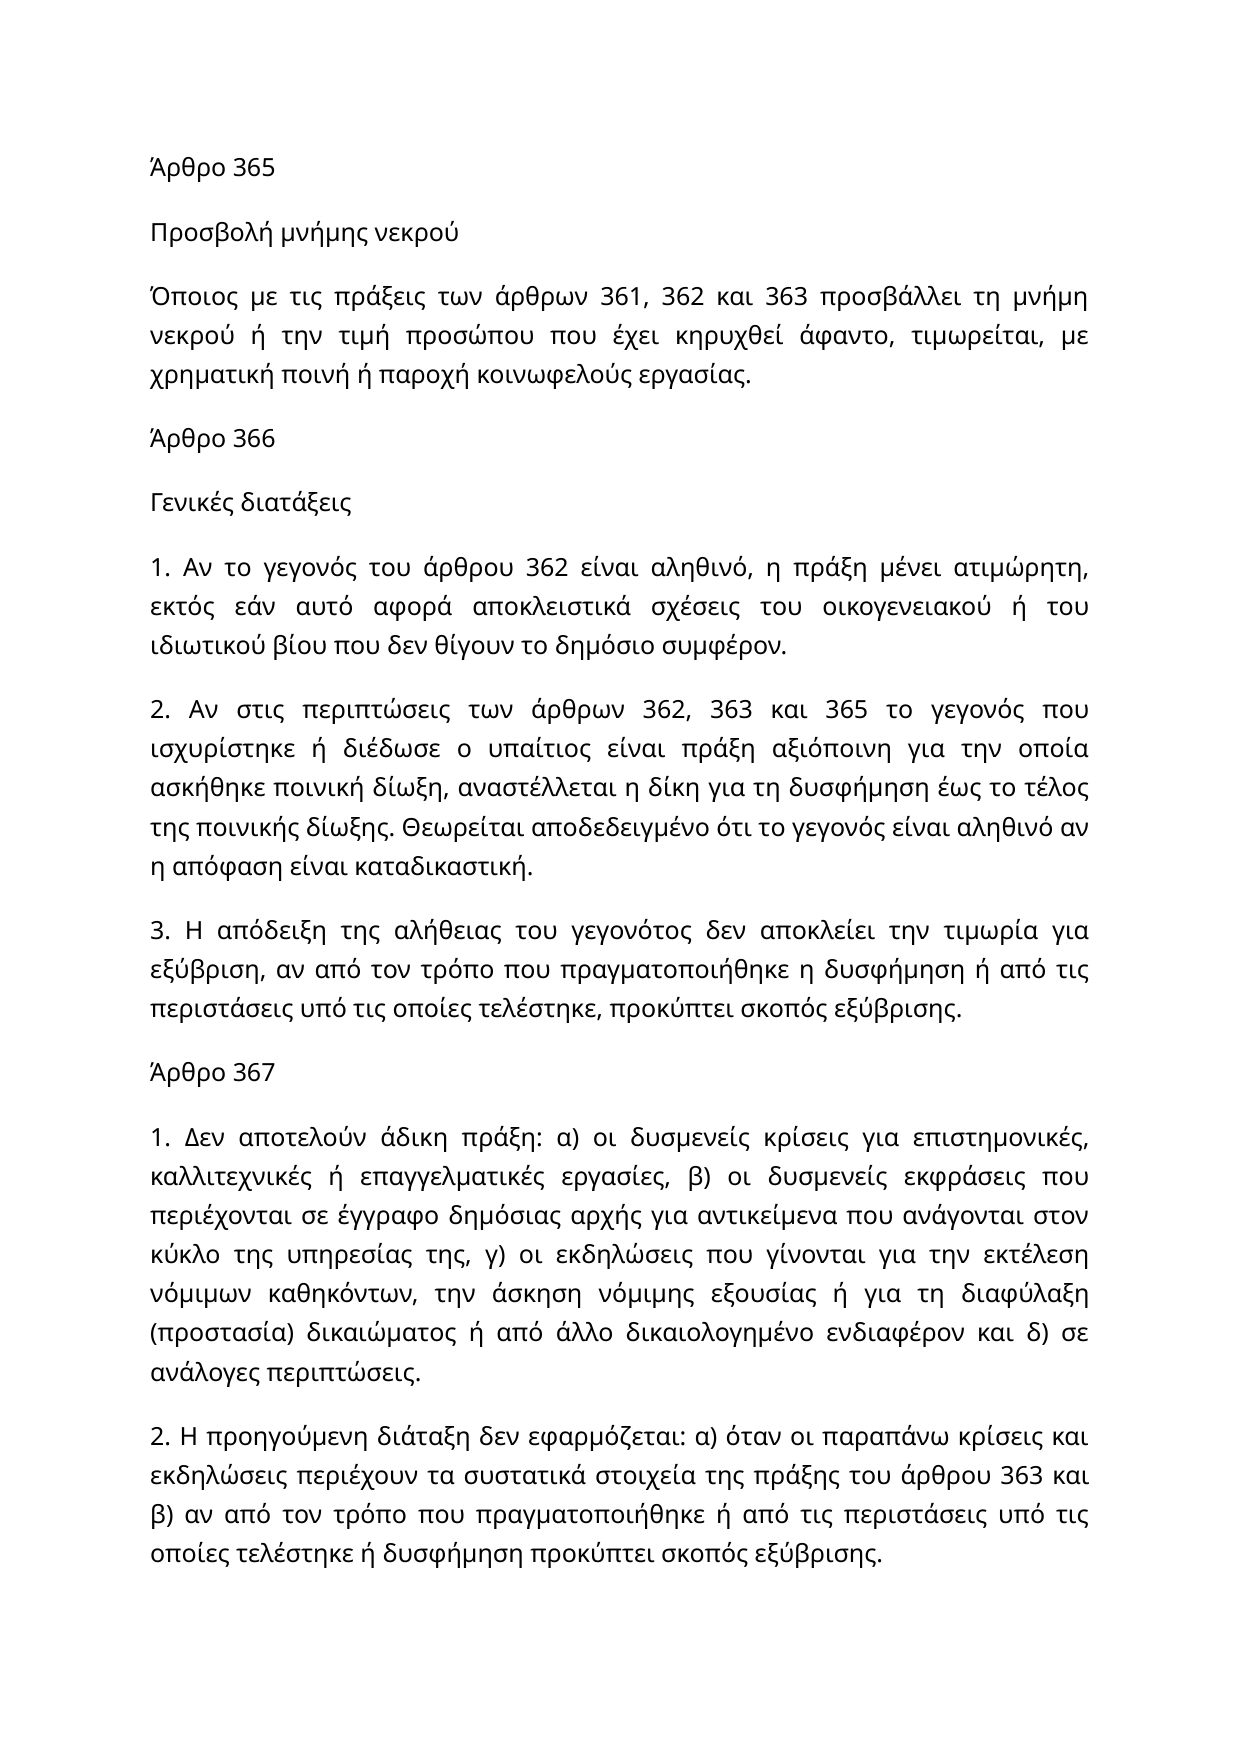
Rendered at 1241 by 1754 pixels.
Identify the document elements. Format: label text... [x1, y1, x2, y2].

text Άρθρο 365 [150, 150, 1090, 184]
text Άρθρο 367 [150, 1055, 1090, 1089]
text Προσβολή μνήμης νεκρού [150, 214, 1090, 248]
text 1. Αν το γεγονός του άρθρου 362 είναι αληθινό, η πράξη μένει ατιμώρητη, εκτός εάν αυτό αφορά αποκλειστικά σχέσεις του οικογενειακού ή του ιδιωτικού βίου που δεν θίγουν το δημόσιο συμφέρον. [150, 549, 1090, 662]
text Άρθρο 366 [150, 421, 1090, 455]
text 3. Η απόδειξη της αλήθειας του γεγονότος δεν αποκλείει την τιμωρία για εξύβριση, αν από τον τρόπο που πραγματοποιήθηκε η δυσφήμηση ή από τις περιστάσεις υπό τις οποίες τελέστηκε, προκύπτει σκοπός εξύβρισης. [150, 912, 1090, 1025]
text 1. Δεν αποτελούν άδικη πράξη: α) οι δυσμενείς κρίσεις για επιστημονικές, καλλιτεχνικές ή επαγγελματικές εργασίες, β) οι δυσμενείς εκφράσεις που περιέχονται σε έγγραφο δημόσιας αρχής για αντικείμενα που ανάγονται στον κύκλο της υπηρεσίας της, γ) οι εκδηλώσεις που γίνονται για την εκτέλεση νόμιμων καθηκόντων, την άσκηση νόμιμης εξουσίας ή για τη διαφύλαξη (προστασία) δικαιώματος ή από άλλο δικαιολογημένο ενδιαφέρον και δ) σε ανάλογες περιπτώσεις. [150, 1119, 1090, 1388]
text Γενικές διατάξεις [150, 485, 1090, 519]
text 2. Αν στις περιπτώσεις των άρθρων 362, 363 και 365 το γεγονός που ισχυρίστηκε ή διέδωσε ο υπαίτιος είναι πράξη αξιόποινη για την οποία ασκήθηκε ποινική δίωξη, αναστέλλεται η δίκη για τη δυσφήμηση έως το τέλος της ποινικής δίωξης. Θεωρείται αποδεδειγμένο ότι το γεγονός είναι αληθινό αν η απόφαση είναι καταδικαστική. [150, 692, 1090, 882]
text 2. Η προηγούμενη διάταξη δεν εφαρμόζεται: α) όταν οι παραπάνω κρίσεις και εκδηλώσεις περιέχουν τα συστατικά στοιχεία της πράξης του άρθρου 363 και β) αν από τον τρόπο που πραγματοποιήθηκε ή από τις περιστάσεις υπό τις οποίες τελέστηκε ή δυσφήμηση προκύπτει σκοπός εξύβρισης. [150, 1418, 1090, 1570]
text Όποιος με τις πράξεις των άρθρων 361, 362 και 363 προσβάλλει τη μνήμη νεκρού ή την τιμή προσώπου που έχει κηρυχθεί άφαντο, τιμωρείται, με χρηματική ποινή ή παροχή κοινωφελούς εργασίας. [150, 278, 1090, 391]
